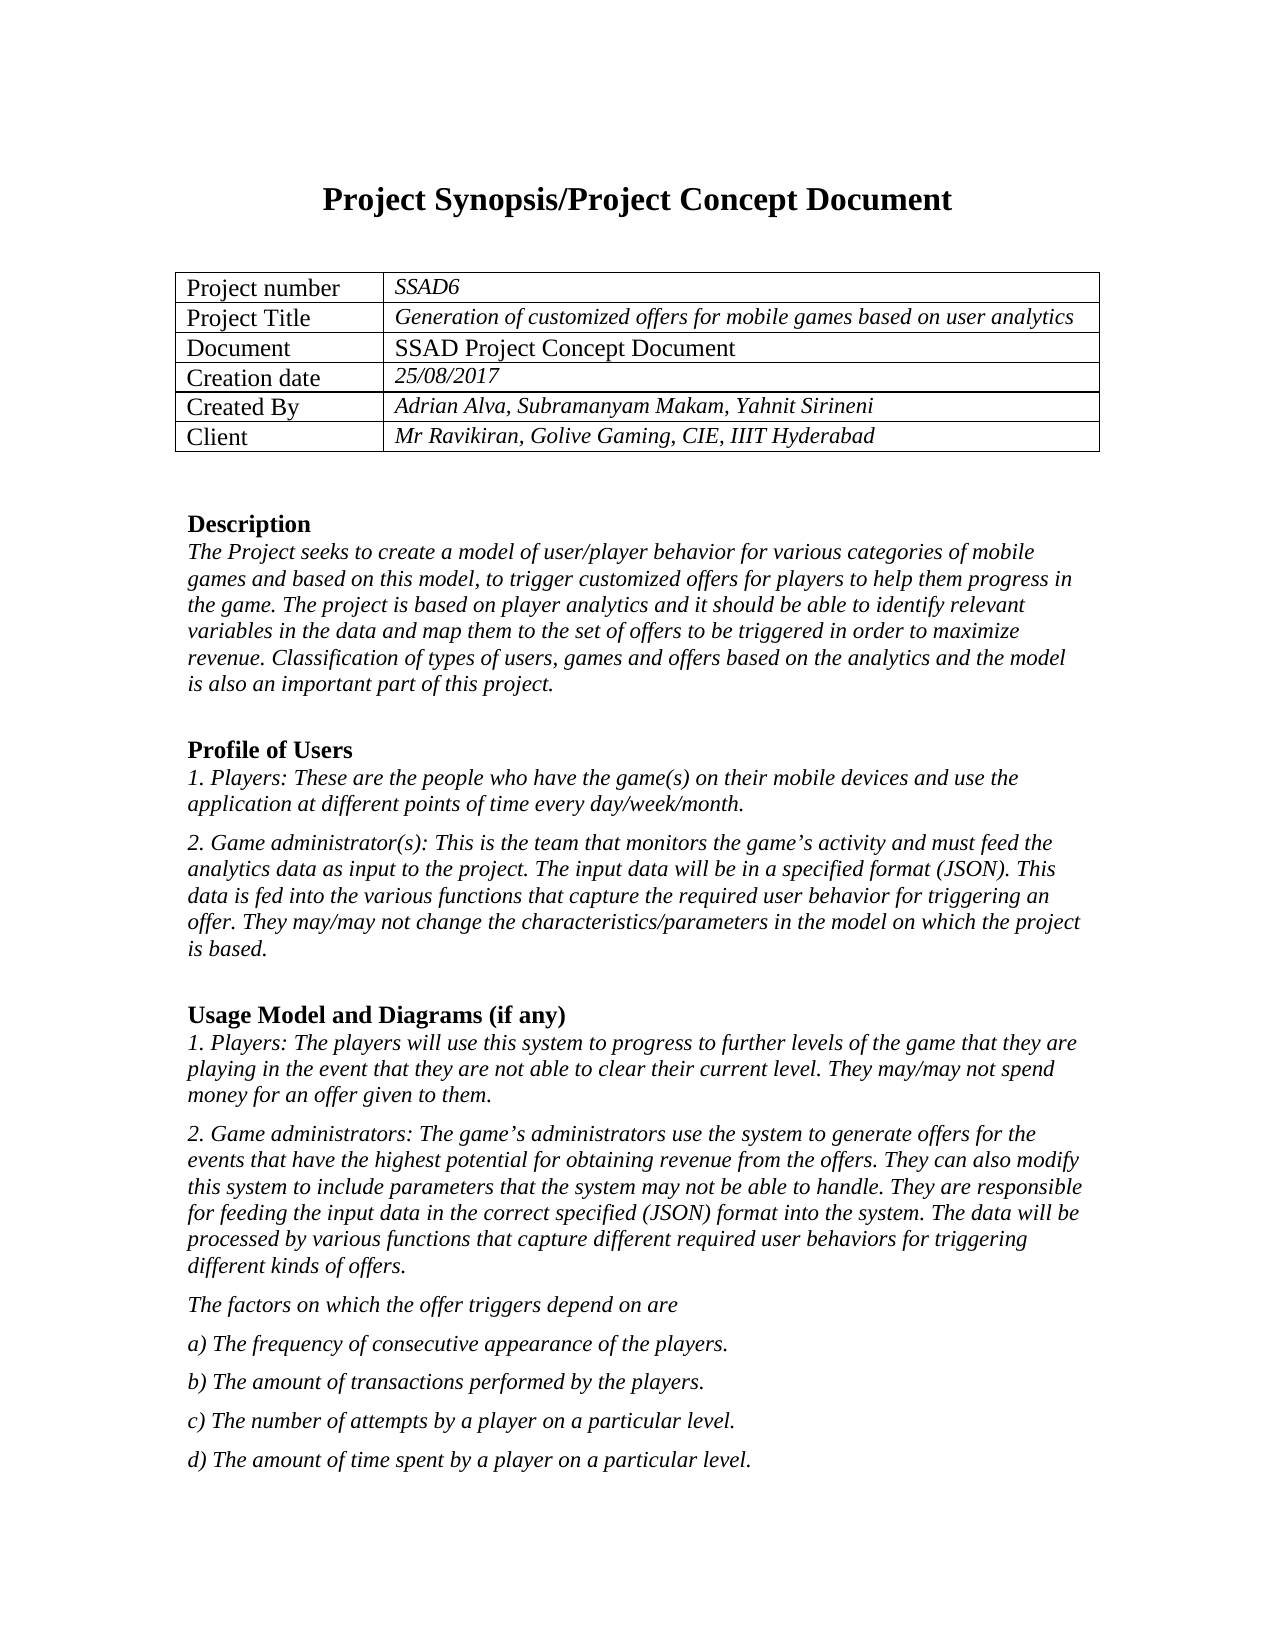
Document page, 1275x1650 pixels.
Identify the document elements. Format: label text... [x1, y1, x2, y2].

text 1. Players: These are the people who have the game(s) on their mobile devices and use the application at different points of time every day/week/month. [187, 764, 1087, 817]
text Profile of Users [187, 735, 1087, 764]
text The Project seeks to create a model of user/player behavior for various categories of mobile games and based on this model, to trigger customized offers for players to help them progress in the game. The project is based on player analytics and it should be able to identify relevant variables in the data and map them to the set of offers to be triggered in order to maximize revenue. Classification of types of users, games and offers based on the analytics and the model is also an important part of this project. [187, 538, 1087, 696]
table_cell 25/08/2017 [384, 363, 1099, 391]
table_cell SSAD Project Concept Document [384, 333, 1099, 362]
text a) The frequency of consecutive appearance of the players. [187, 1329, 1087, 1356]
table_header SSAD6 [384, 273, 1099, 302]
table_cell Document [176, 333, 383, 362]
text b) The amount of transactions performed by the players. [187, 1368, 1087, 1395]
table_cell Adrian Alva, Subramanyam Makam, Yahnit Sirineni [384, 393, 1099, 421]
text c) The number of attempts by a player on a particular level. [187, 1407, 1087, 1434]
text d) The amount of time spent by a player on a particular level. [187, 1446, 1087, 1472]
table_header Project number [176, 273, 383, 302]
table_cell Generation of customized offers for mobile games based on user analytics [384, 303, 1099, 332]
table_cell Client [176, 422, 383, 451]
table_cell Mr Ravikiran, Golive Gaming, CIE, IIIT Hyderabad [384, 422, 1099, 451]
table_cell Project Title [176, 303, 383, 332]
text Usage Model and Diagrams (if any) [187, 1000, 1087, 1028]
text 2. Game administrators: The game’s administrators use the system to generate offers for the events that have the highest potential for obtaining revenue from the offers. They can also modify this system to include parameters that the system may not be able to handle. They are responsible for feeding the input data in the correct specified (JSON) format into the system. The data will be processed by various functions that capture different required user behaviors for triggering different kinds of offers. [187, 1120, 1087, 1278]
table_cell Creation date [176, 363, 383, 391]
text 1. Players: The players will use this system to progress to further levels of the game that they are playing in the event that they are not able to clear their current level. They may/may not spend money for an offer given to them. [187, 1028, 1087, 1108]
text Project Synopsis/Project Concept Document [187, 179, 1087, 217]
text 2. Game administrator(s): This is the team that monitors the game’s activity and must feed the analytics data as input to the project. The input data will be in a specified format (JSON). This data is fed into the various functions that capture the required user behavior for triggering an offer. They may/may not change the characteristics/parameters in the model on which the project is based. [187, 829, 1087, 961]
text The factors on which the offer triggers depend on are [187, 1291, 1087, 1317]
table_cell Created By [176, 393, 383, 421]
text Description [187, 509, 1087, 538]
